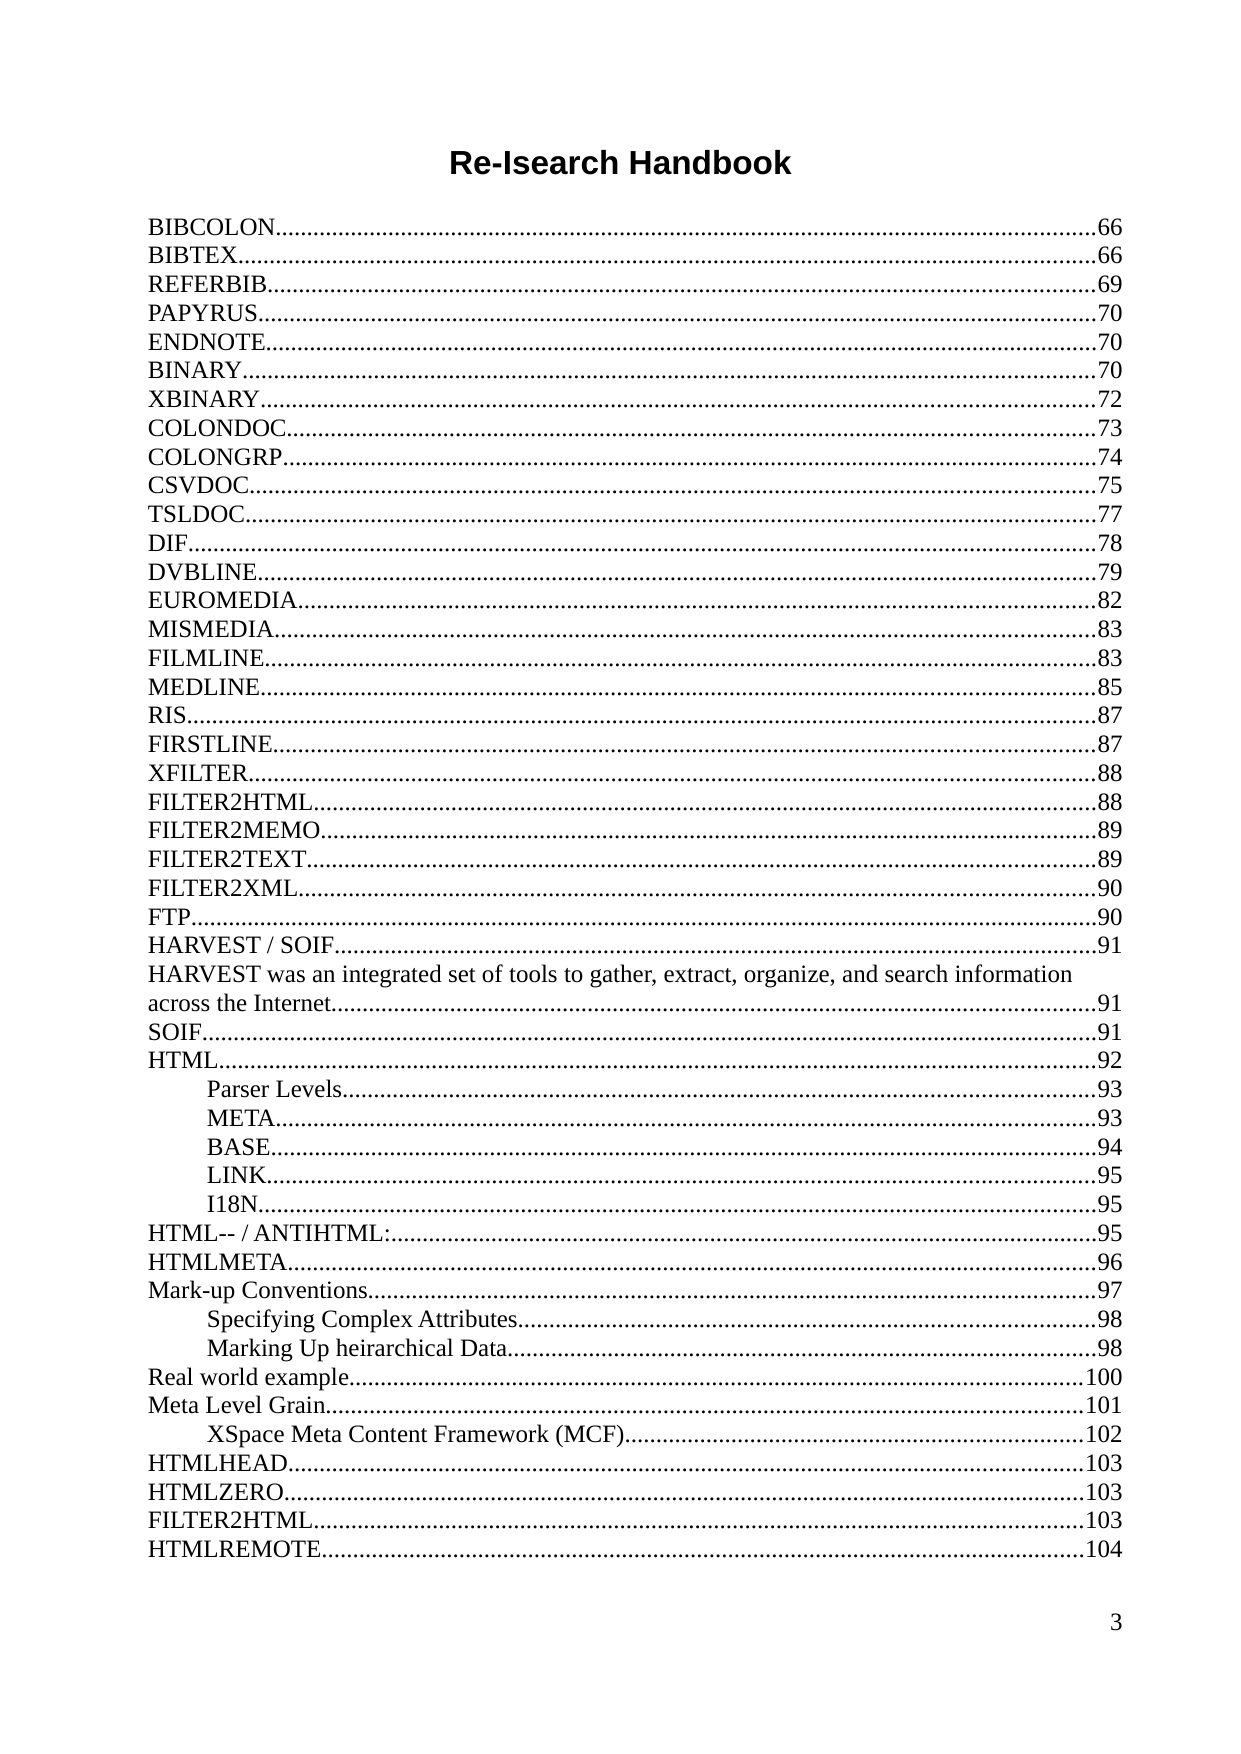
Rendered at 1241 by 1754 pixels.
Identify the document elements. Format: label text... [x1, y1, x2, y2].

text MISMEDIA 83 [148, 614, 1122, 643]
text Parser Levels 93 [207, 1074, 1122, 1103]
text DIF 78 [148, 528, 1122, 557]
text BINARY 70 [148, 355, 1122, 384]
text TSLDOC 77 [148, 499, 1122, 528]
text BIBTEX 66 [148, 240, 1122, 269]
text HTMLMETA 96 [148, 1247, 1122, 1275]
text FILTER2XML 90 [148, 873, 1122, 902]
text FILTER2HTML 88 [148, 787, 1122, 815]
text FILTER2HTML 103 [148, 1505, 1122, 1534]
text FIRSTLINE 87 [148, 729, 1122, 758]
text I18N 95 [207, 1189, 1122, 1218]
text HTMLHEAD 103 [148, 1448, 1122, 1477]
text META 93 [207, 1103, 1122, 1132]
text XSpace Meta Content Framework (MCF) 102 [207, 1419, 1122, 1448]
text HTML 92 [148, 1045, 1122, 1074]
text Marking Up heirarchical Data 98 [207, 1333, 1122, 1362]
text HTML-- / ANTIHTML: 95 [148, 1218, 1122, 1247]
text ENDNOTE 70 [148, 327, 1122, 355]
text FILTER2TEXT 89 [148, 844, 1122, 873]
text Real world example 100 [148, 1362, 1122, 1390]
text HARVEST was an integrated set of tools to gather, extract, organize, and search information across the Internet. 91 [148, 959, 1122, 1017]
text HARVEST / SOIF 91 [148, 930, 1122, 959]
text XFILTER 88 [148, 758, 1122, 787]
text FILTER2MEMO 89 [148, 815, 1122, 844]
text Specifying Complex Attributes 98 [207, 1304, 1122, 1333]
text FTP 90 [148, 902, 1122, 930]
text COLONDOC 73 [148, 413, 1122, 442]
text FILMLINE 83 [148, 643, 1122, 672]
text HTMLZERO 103 [148, 1477, 1122, 1505]
text LINK 95 [207, 1160, 1122, 1189]
text Mark-up Conventions 97 [148, 1275, 1122, 1304]
text PAPYRUS 70 [148, 298, 1122, 327]
text MEDLINE 85 [148, 672, 1122, 700]
text BIBCOLON 66 [148, 212, 1122, 240]
text Meta Level Grain 101 [148, 1390, 1122, 1419]
text HTMLREMOTE 104 [148, 1534, 1122, 1563]
text COLONGRP 74 [148, 442, 1122, 470]
text DVBLINE 79 [148, 557, 1122, 585]
text RIS 87 [148, 700, 1122, 729]
text BASE 94 [207, 1132, 1122, 1160]
text EUROMEDIA 82 [148, 585, 1122, 614]
text REFERBIB 69 [148, 269, 1122, 298]
text SOIF 91 [148, 1017, 1122, 1045]
text CSVDOC 75 [148, 470, 1122, 499]
text XBINARY 72 [148, 384, 1122, 413]
